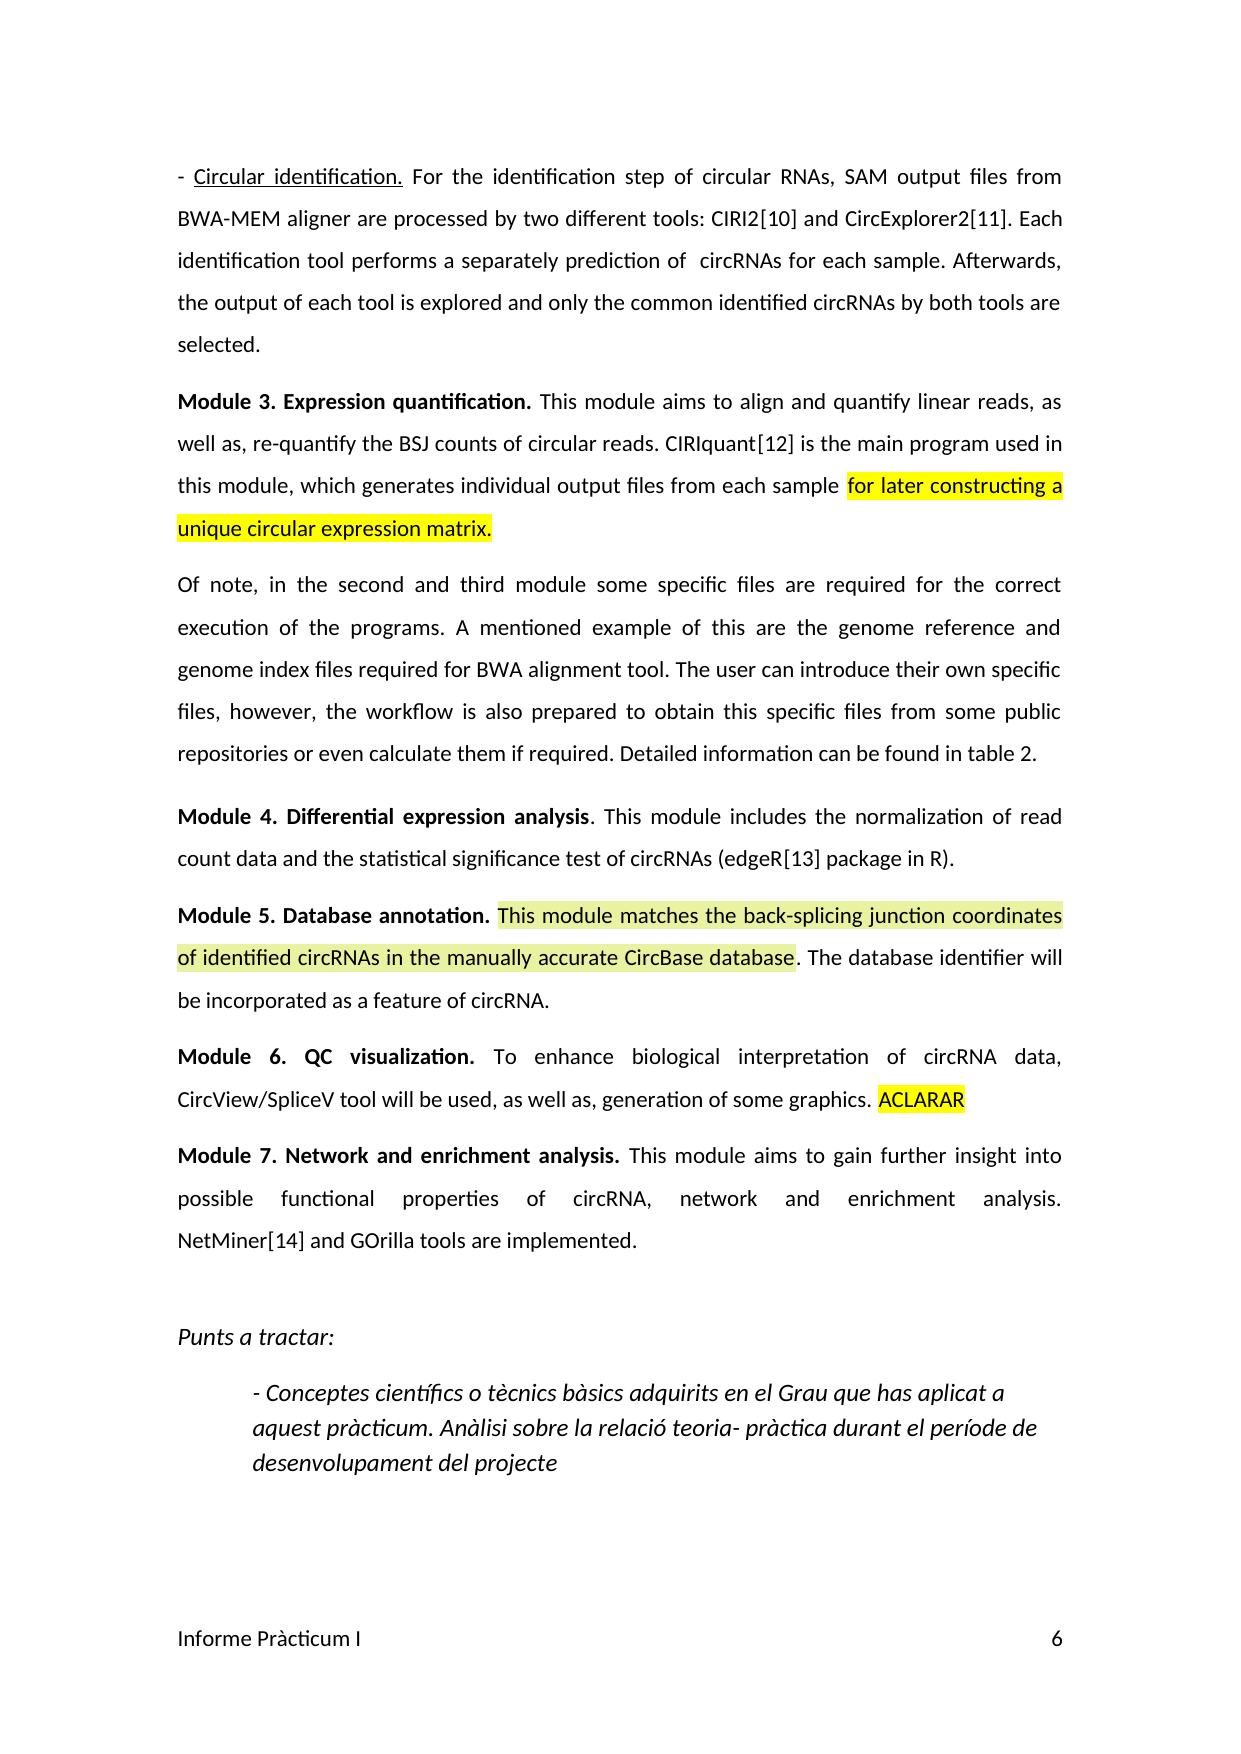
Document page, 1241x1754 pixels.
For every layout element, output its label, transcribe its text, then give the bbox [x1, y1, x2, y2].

text Module 5. Database annotation. This module matches the back-splicing junction coordinates of identified circRNAs in the manually accurate CircBase database. The database identifier will be incorporated as a feature of circRNA. [177, 887, 1063, 1014]
text Module 4. Differential expression analysis. This module includes the normalization of read count data and the statistical significance test of circRNAs (edgeR[13]⁠ package in R). [177, 788, 1063, 873]
text Of note, in the second and third module some specific files are required for the correct execution of the programs. A mentioned example of this are the genome reference and genome index files required for BWA alignment tool. The user can introduce their own specific files, however, the workflow is also prepared to obtain this specific files from some public repositories or even calculate them if required. Detailed information can be found in table 2. [177, 556, 1063, 767]
text - Circular identification. For the identification step of circular RNAs, SAM output files from BWA-MEM aligner are processed by two different tools: CIRI2[10]⁠ and CircExplorer2[11]⁠. Each identification tool performs a separately prediction of circRNAs for each sample. Afterwards, the output of each tool is explored and only the common identified circRNAs by both tools are selected. [177, 148, 1063, 358]
text Module 3. Expression quantification. This module aims to align and quantify linear reads, as well as, re-quantify the BSJ counts of circular reads. CIRIquant[12]⁠ is the main program used in this module, which generates individual output files from each sample for later constructing a unique circular expression matrix. [177, 373, 1063, 542]
text Module 6. QC visualization. To enhance biological interpretation of circRNA data, CircView/SpliceV tool will be used, as well as, generation of some graphics. ACLARAR [177, 1028, 1063, 1113]
text Module 7. Network and enrichment analysis. This module aims to gain further insight into possible functional properties of circRNA, network and enrichment analysis. NetMiner[14]⁠ and GOrilla tools are implemented. [177, 1127, 1063, 1254]
text Punts a tractar: [177, 1321, 1063, 1352]
list - Conceptes científics o tècnics bàsics adquirits en el Grau que has aplicat a aquest pràcticum. Anàlisi sobre la relació teoria- pràctica durant el període de desenvolupament del projecte [252, 1377, 1063, 1478]
